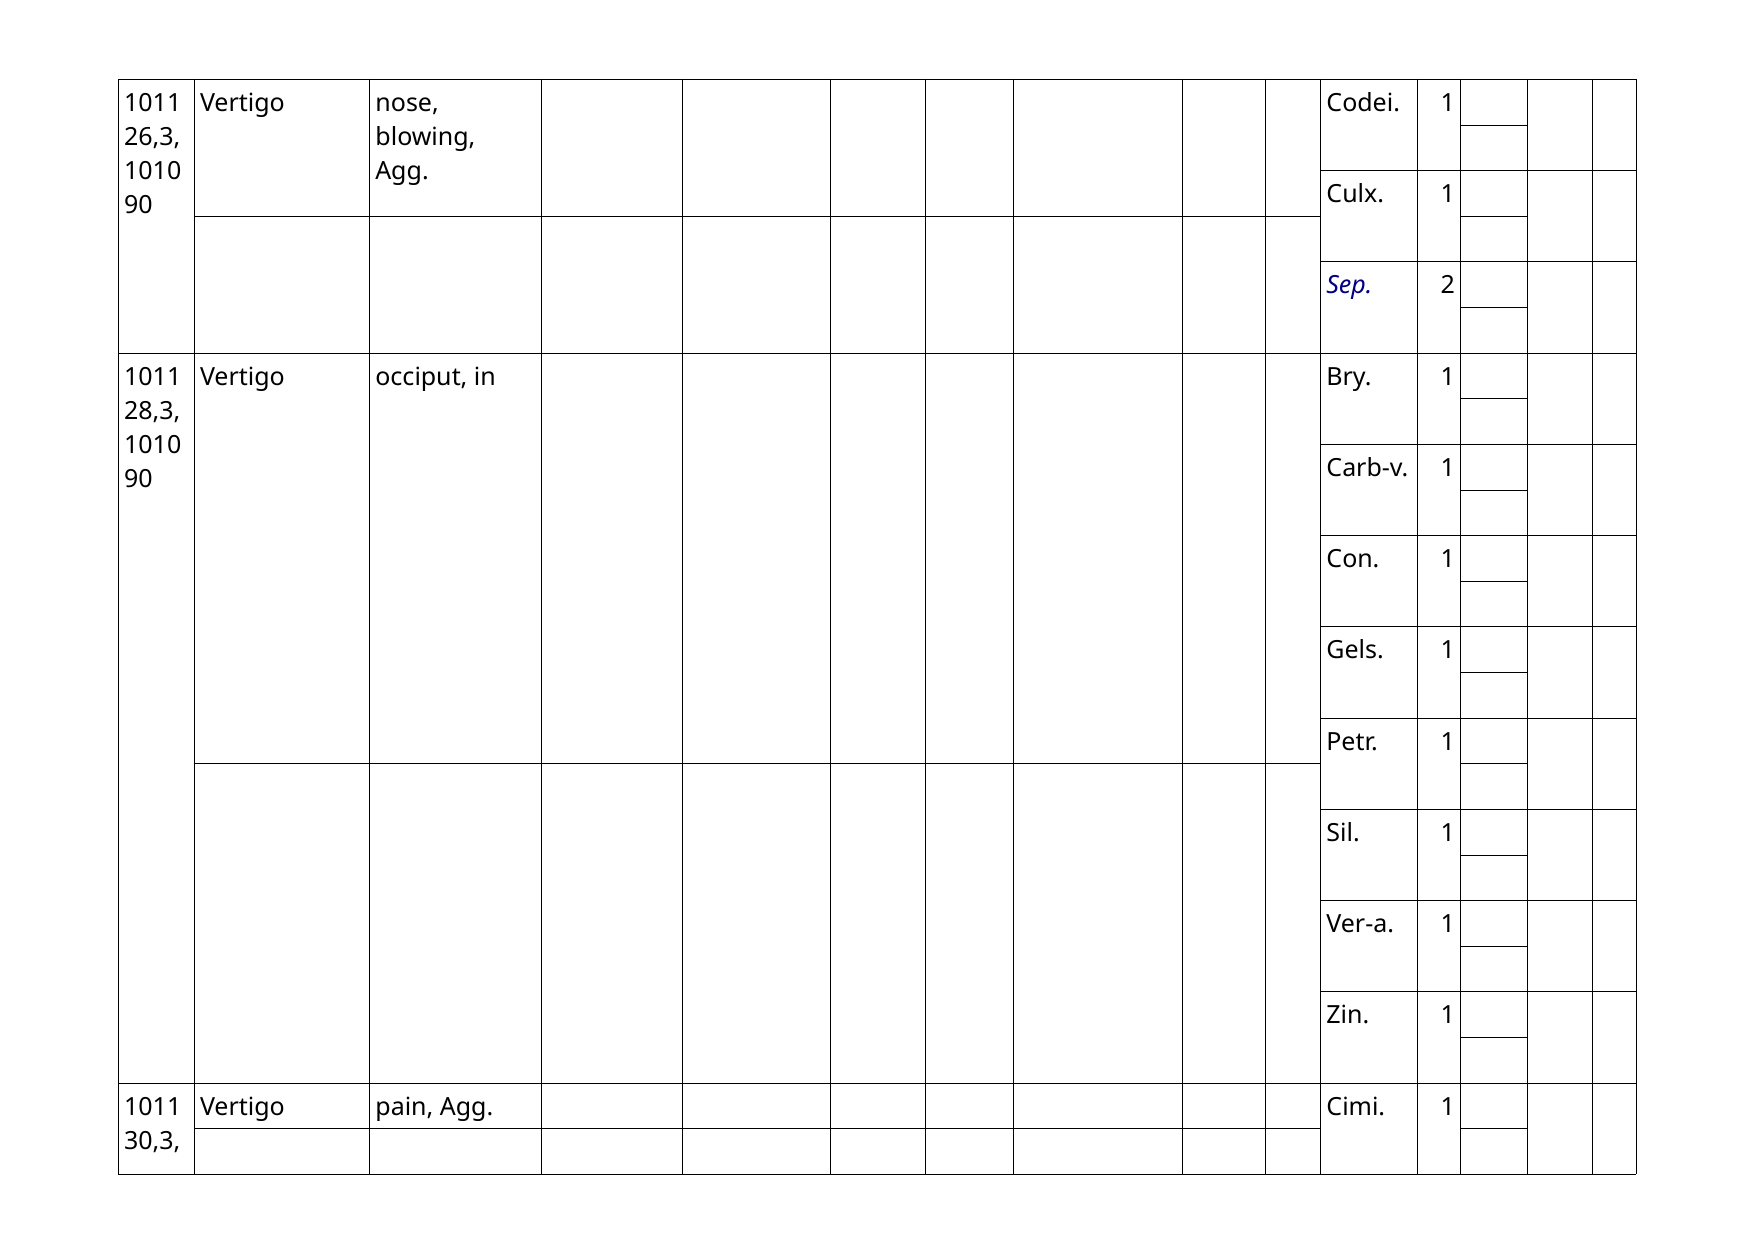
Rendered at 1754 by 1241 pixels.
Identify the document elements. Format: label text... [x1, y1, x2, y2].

table_cell [1593, 354, 1636, 444]
table_cell [1266, 354, 1320, 763]
table_cell [1593, 262, 1636, 353]
table_cell Ver-a. [1321, 901, 1417, 991]
table_cell [542, 354, 682, 763]
table_cell [195, 764, 369, 1083]
table_cell [1461, 764, 1527, 809]
table_cell [1014, 217, 1182, 353]
table_cell [1593, 901, 1636, 991]
table_cell [1183, 1084, 1265, 1128]
table_cell [370, 1129, 541, 1174]
table_cell [1528, 171, 1592, 261]
table_cell [1528, 1084, 1592, 1174]
table_cell [926, 1129, 1013, 1174]
table_cell [1461, 627, 1527, 672]
table_cell Sep. [1321, 262, 1417, 353]
table_cell Vertigo [195, 354, 369, 763]
table_cell [1461, 262, 1527, 307]
table_cell 1 [1418, 171, 1460, 261]
table_cell [1266, 217, 1320, 353]
table_cell 101130,3, [119, 1084, 194, 1174]
table_cell Vertigo [195, 1084, 369, 1128]
table_cell 1 [1418, 1084, 1460, 1174]
table_cell pain, Agg. [370, 1084, 541, 1128]
table_cell [1014, 80, 1182, 216]
table_cell [1461, 171, 1527, 216]
table_cell [831, 354, 925, 763]
table_cell [1461, 810, 1527, 854]
table_cell [831, 764, 925, 1083]
table_cell [1528, 536, 1592, 626]
table_cell 1 [1418, 354, 1460, 444]
table_cell [1461, 217, 1527, 261]
table_cell [1461, 1129, 1527, 1174]
table_cell [1183, 1129, 1265, 1174]
table_cell [1461, 992, 1527, 1037]
table_cell [926, 80, 1013, 216]
table_cell occiput, in [370, 354, 541, 763]
table_cell Con. [1321, 536, 1417, 626]
table_cell [370, 764, 541, 1083]
table_cell 101126,3,101090 [119, 80, 194, 353]
table_cell [1014, 1084, 1182, 1128]
table_cell [1528, 992, 1592, 1083]
table_cell [1528, 262, 1592, 353]
table_cell [542, 217, 682, 353]
table_cell [1461, 1038, 1527, 1083]
table_cell [1593, 445, 1636, 535]
table_cell [1266, 1129, 1320, 1174]
table_cell [1461, 673, 1527, 718]
table_cell [683, 764, 830, 1083]
table_cell [1528, 901, 1592, 991]
table_cell [542, 1129, 682, 1174]
table_cell [1014, 354, 1182, 763]
table_cell [1461, 901, 1527, 946]
table_cell [1528, 80, 1592, 170]
table_cell [1183, 764, 1265, 1083]
table_cell Cimi. [1321, 1084, 1417, 1174]
table_cell [1266, 80, 1320, 216]
table_cell [831, 80, 925, 216]
table_cell 1 [1418, 80, 1460, 170]
table_cell nose, blowing, Agg. [370, 80, 541, 216]
table_cell Culx. [1321, 171, 1417, 261]
table_cell [370, 217, 541, 353]
table_cell [542, 80, 682, 216]
table_cell [1461, 491, 1527, 535]
table_cell [1461, 399, 1527, 444]
table_cell [1183, 217, 1265, 353]
table_cell [683, 1084, 830, 1128]
table_cell [542, 1084, 682, 1128]
table_cell [1014, 764, 1182, 1083]
table_cell [683, 217, 830, 353]
table_cell [683, 80, 830, 216]
table_cell [1528, 810, 1592, 900]
table_cell [1528, 627, 1592, 718]
table_cell [1593, 992, 1636, 1083]
table_cell 1 [1418, 810, 1460, 900]
table_cell Codei. [1321, 80, 1417, 170]
table_cell [1461, 126, 1527, 170]
table_cell [926, 1084, 1013, 1128]
table_cell [1461, 80, 1527, 124]
table_cell 2 [1418, 262, 1460, 353]
table_cell 1 [1418, 992, 1460, 1083]
table_cell [926, 217, 1013, 353]
table_cell [1461, 947, 1527, 991]
table_cell [831, 1129, 925, 1174]
table_cell 1 [1418, 536, 1460, 626]
table_cell [1461, 1084, 1527, 1128]
table_cell [1593, 536, 1636, 626]
table_cell [1461, 445, 1527, 489]
table_cell [195, 217, 369, 353]
table_cell 1 [1418, 627, 1460, 718]
table_cell 1 [1418, 445, 1460, 535]
table_cell Vertigo [195, 80, 369, 216]
table_cell [926, 354, 1013, 763]
table_cell [1266, 764, 1320, 1083]
table_cell [1593, 719, 1636, 809]
table_cell [1528, 719, 1592, 809]
table_cell [1593, 810, 1636, 900]
table_cell 101128,3,101090 [119, 354, 194, 1083]
table_cell Carb-v. [1321, 445, 1417, 535]
table_cell [1528, 354, 1592, 444]
table_cell [1528, 445, 1592, 535]
table_cell [1266, 1084, 1320, 1128]
table_cell Gels. [1321, 627, 1417, 718]
table_cell Sil. [1321, 810, 1417, 900]
table_cell [1183, 80, 1265, 216]
table_cell [1461, 308, 1527, 353]
table_cell [831, 1084, 925, 1128]
table_cell [1593, 627, 1636, 718]
table_cell [683, 1129, 830, 1174]
table_cell [1014, 1129, 1182, 1174]
table_cell 1 [1418, 719, 1460, 809]
table_cell [683, 354, 830, 763]
table_cell Petr. [1321, 719, 1417, 809]
table_cell [1461, 582, 1527, 626]
table_cell [926, 764, 1013, 1083]
table_cell [1461, 354, 1527, 398]
table_cell Zin. [1321, 992, 1417, 1083]
table_cell 1 [1418, 901, 1460, 991]
table_cell [1461, 536, 1527, 581]
table_cell [1593, 1084, 1636, 1174]
table_cell Bry. [1321, 354, 1417, 444]
table_cell [1593, 80, 1636, 170]
table_cell [1183, 354, 1265, 763]
table_cell [542, 764, 682, 1083]
table_cell [1461, 856, 1527, 900]
table_cell [1593, 171, 1636, 261]
table_cell [831, 217, 925, 353]
table_cell [1461, 719, 1527, 763]
table_cell [195, 1129, 369, 1174]
